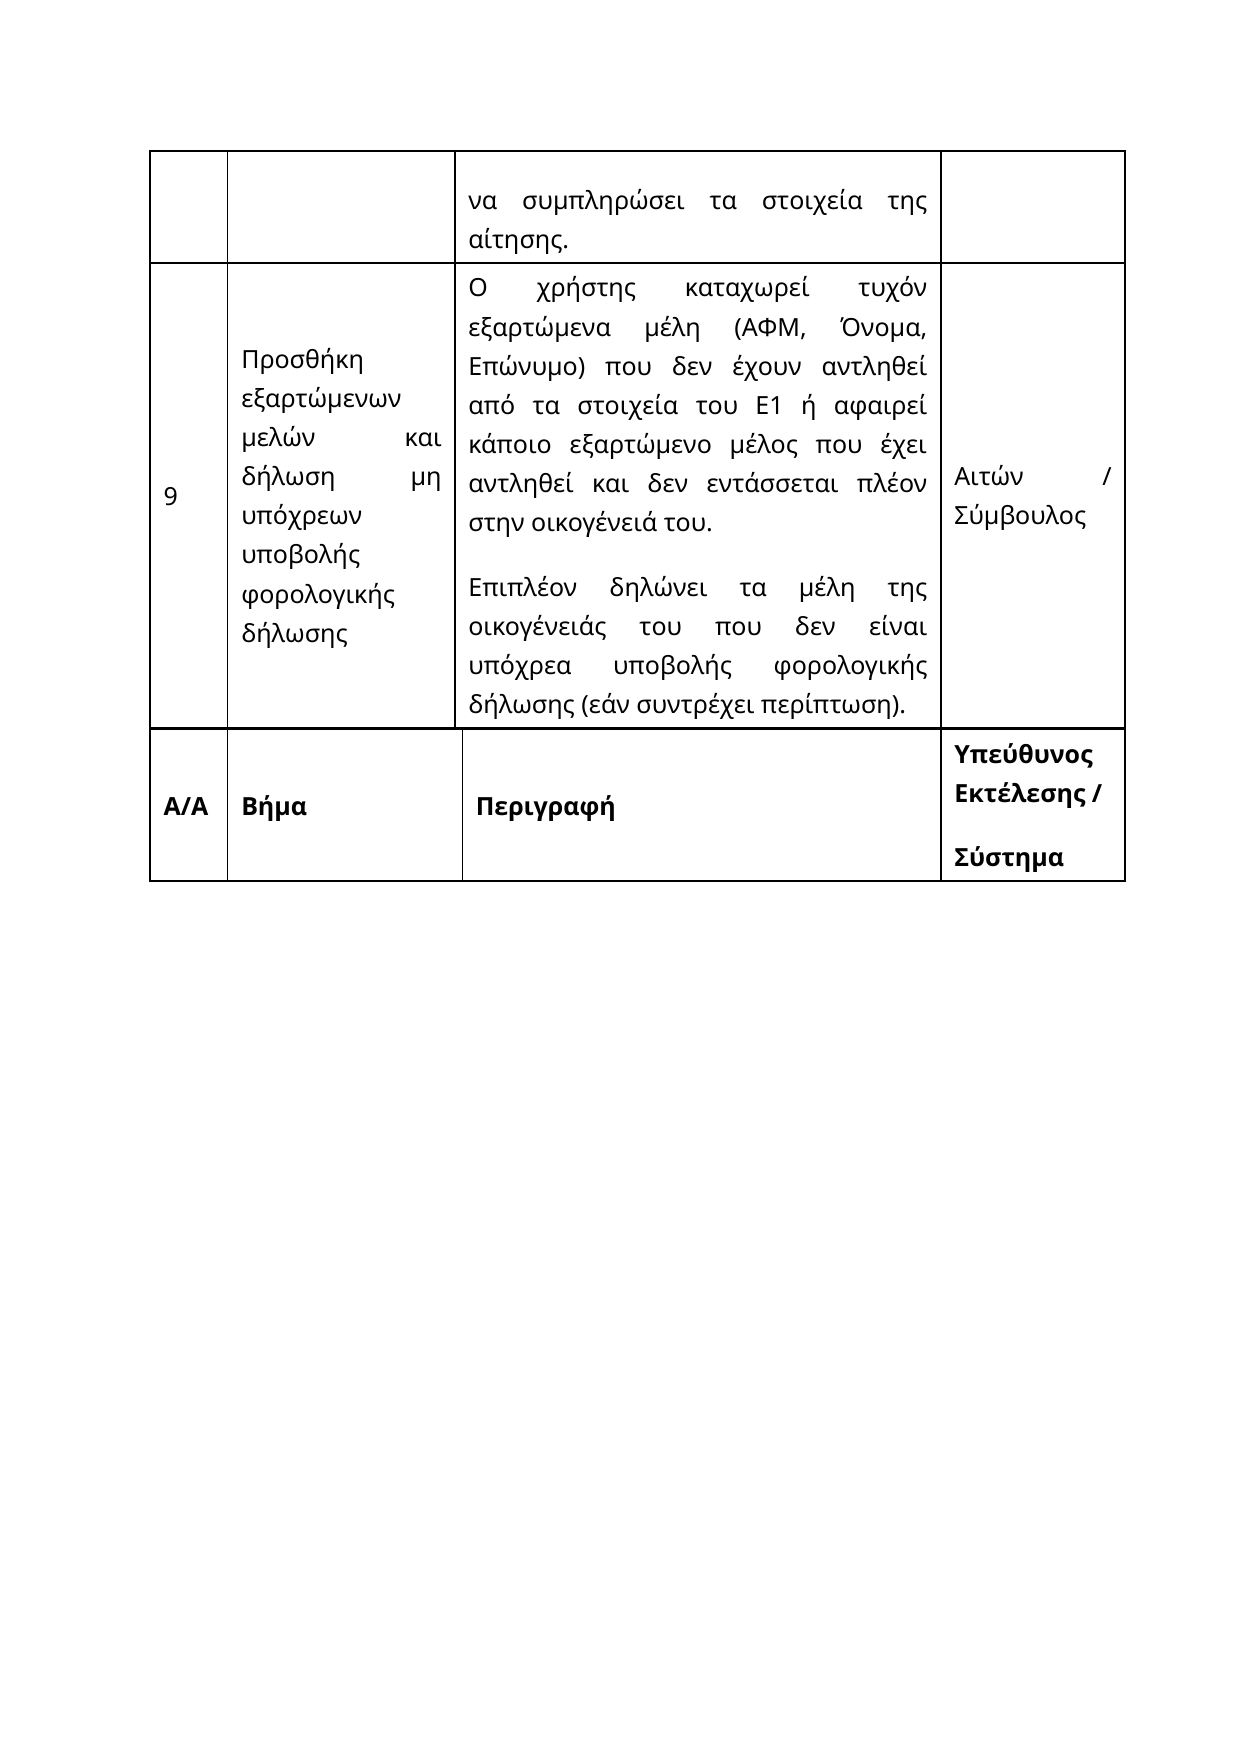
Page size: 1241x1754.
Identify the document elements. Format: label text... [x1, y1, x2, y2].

table_cell να συμπληρώσει τα στοιχεία της αίτησης. [456, 152, 940, 262]
table_cell Αιτών / Σύμβουλος [942, 264, 1124, 727]
table_cell Προσθήκη εξαρτώμενων μελών και δήλωση μη υπόχρεων υποβολής φορολογικής δήλωσης [228, 264, 454, 727]
table_header Βήμα [228, 730, 462, 880]
table_header Υπεύθυνος Εκτέλεσης / Σύστημα [942, 730, 1124, 880]
table_header Α/Α [151, 730, 227, 880]
table_cell [228, 152, 454, 262]
table_cell [942, 152, 1124, 262]
table_cell Ο χρήστης καταχωρεί τυχόν εξαρτώμενα μέλη (ΑΦΜ, Όνομα, Επώνυμο) που δεν έχουν αντληθεί από τα στοιχεία του Ε1 ή αφαιρεί κάποιο εξαρτώμενο μέλος που έχει αντληθεί και δεν εντάσσεται πλέον στην οικογένειά του. Επιπλέον δηλώνει τα μέλη της οικογένειάς του που δεν είναι υπόχρεα υποβολής φορολογικής δήλωσης (εάν συντρέχει περίπτωση). [456, 264, 940, 727]
table_header Περιγραφή [463, 730, 940, 880]
table_cell [151, 152, 227, 262]
table_cell 9 [151, 264, 227, 727]
